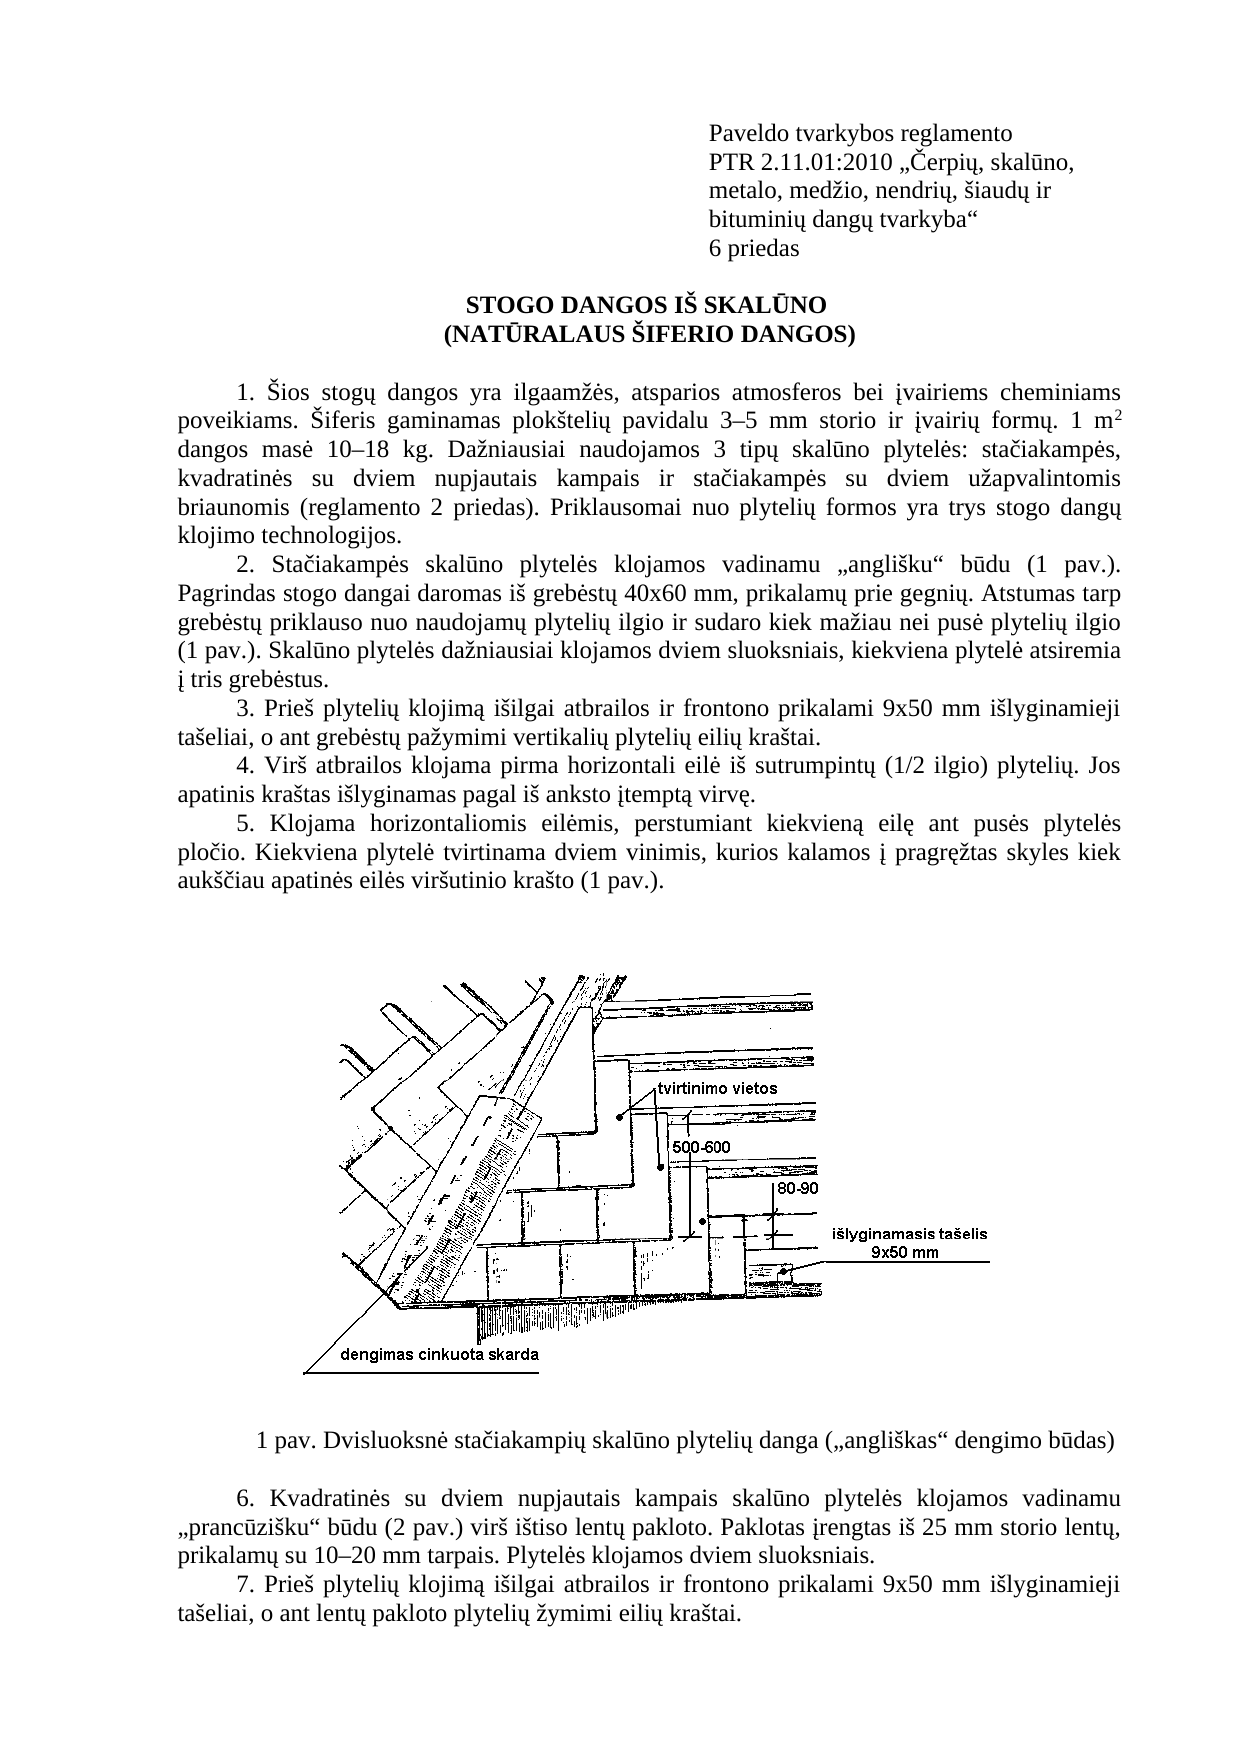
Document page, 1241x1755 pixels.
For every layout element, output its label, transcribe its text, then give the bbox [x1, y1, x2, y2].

text (NATŪRALAUS ŠIFERIO DANGOS) [177, 319, 1122, 348]
text PTR 2.11.01:2010 „Čerpių, skalūno, [177, 147, 1122, 176]
text 1 pav. Dvisluoksnė stačiakampių skalūno plytelių danga („angliškas“ dengimo būdas) [248, 1425, 1122, 1454]
text 7. Prieš plytelių klojimą išilgai atbrailos ir frontono prikalami 9x50 mm išlyginamieji tašeliai, o ant lentų pakloto plytelių žymimi eilių kraštai. [177, 1569, 1122, 1627]
text 5. Klojama horizontaliomis eilėmis, perstumiant kiekvieną eilę ant pusės plytelės pločio. Kiekviena plytelė tvirtinama dviem vinimis, kurios kalamos į pragręžtas skyles kiek aukščiau apatinės eilės viršutinio krašto (1 pav.). [177, 808, 1122, 894]
text Paveldo tvarkybos reglamento [177, 118, 1122, 147]
text Stogo dangos iš skalūno [177, 291, 1122, 319]
text 3. Prieš plytelių klojimą išilgai atbrailos ir frontono prikalami 9x50 mm išlyginamieji tašeliai, o ant grebėstų pažymimi vertikalių plytelių eilių kraštai. [177, 693, 1122, 751]
text 6. Kvadratinės su dviem nupjautais kampais skalūno plytelės klojamos vadinamu „prancūzišku“ būdu (2 pav.) virš ištiso lentų pakloto. Paklotas įrengtas iš 25 mm storio lentų, prikalamų su 10–20 mm tarpais. Plytelės klojamos dviem sluoksniais. [177, 1483, 1122, 1569]
text bituminių dangų tvarkyba“ [177, 204, 1122, 233]
text 1. Šios stogų dangos yra ilgaamžės, atsparios atmosferos bei įvairiems cheminiams poveikiams. Šiferis gaminamas plokštelių pavidalu 3–5 mm storio ir įvairių formų. 1 m2 dangos masė 10–18 kg. Dažniausiai naudojamos 3 tipų skalūno plytelės: stačiakampės, kvadratinės su dviem nupjautais kampais ir stačiakampės su dviem užapvalintomis briaunomis (reglamento 2 priedas). Priklausomai nuo plytelių formos yra trys stogo dangų klojimo technologijos. [177, 377, 1122, 549]
text 6 priedas [177, 233, 1122, 262]
text metalo, medžio, nendrių, šiaudų ir [177, 176, 1122, 204]
text 2. Stačiakampės skalūno plytelės klojamos vadinamu „anglišku“ būdu (1 pav.). Pagrindas stogo dangai daromas iš grebėstų 40x60 mm, prikalamų prie gegnių. Atstumas tarp grebėstų priklauso nuo naudojamų plytelių ilgio ir sudaro kiek mažiau nei pusė plytelių ilgio (1 pav.). Skalūno plytelės dažniausiai klojamos dviem sluoksniais, kiekviena plytelė atsiremia į tris grebėstus. [177, 549, 1122, 693]
text 4. Virš atbrailos klojama pirma horizontali eilė iš sutrumpintų (1/2 ilgio) plytelių. Jos apatinis kraštas išlyginamas pagal iš anksto įtemptą virvę. [177, 751, 1122, 808]
